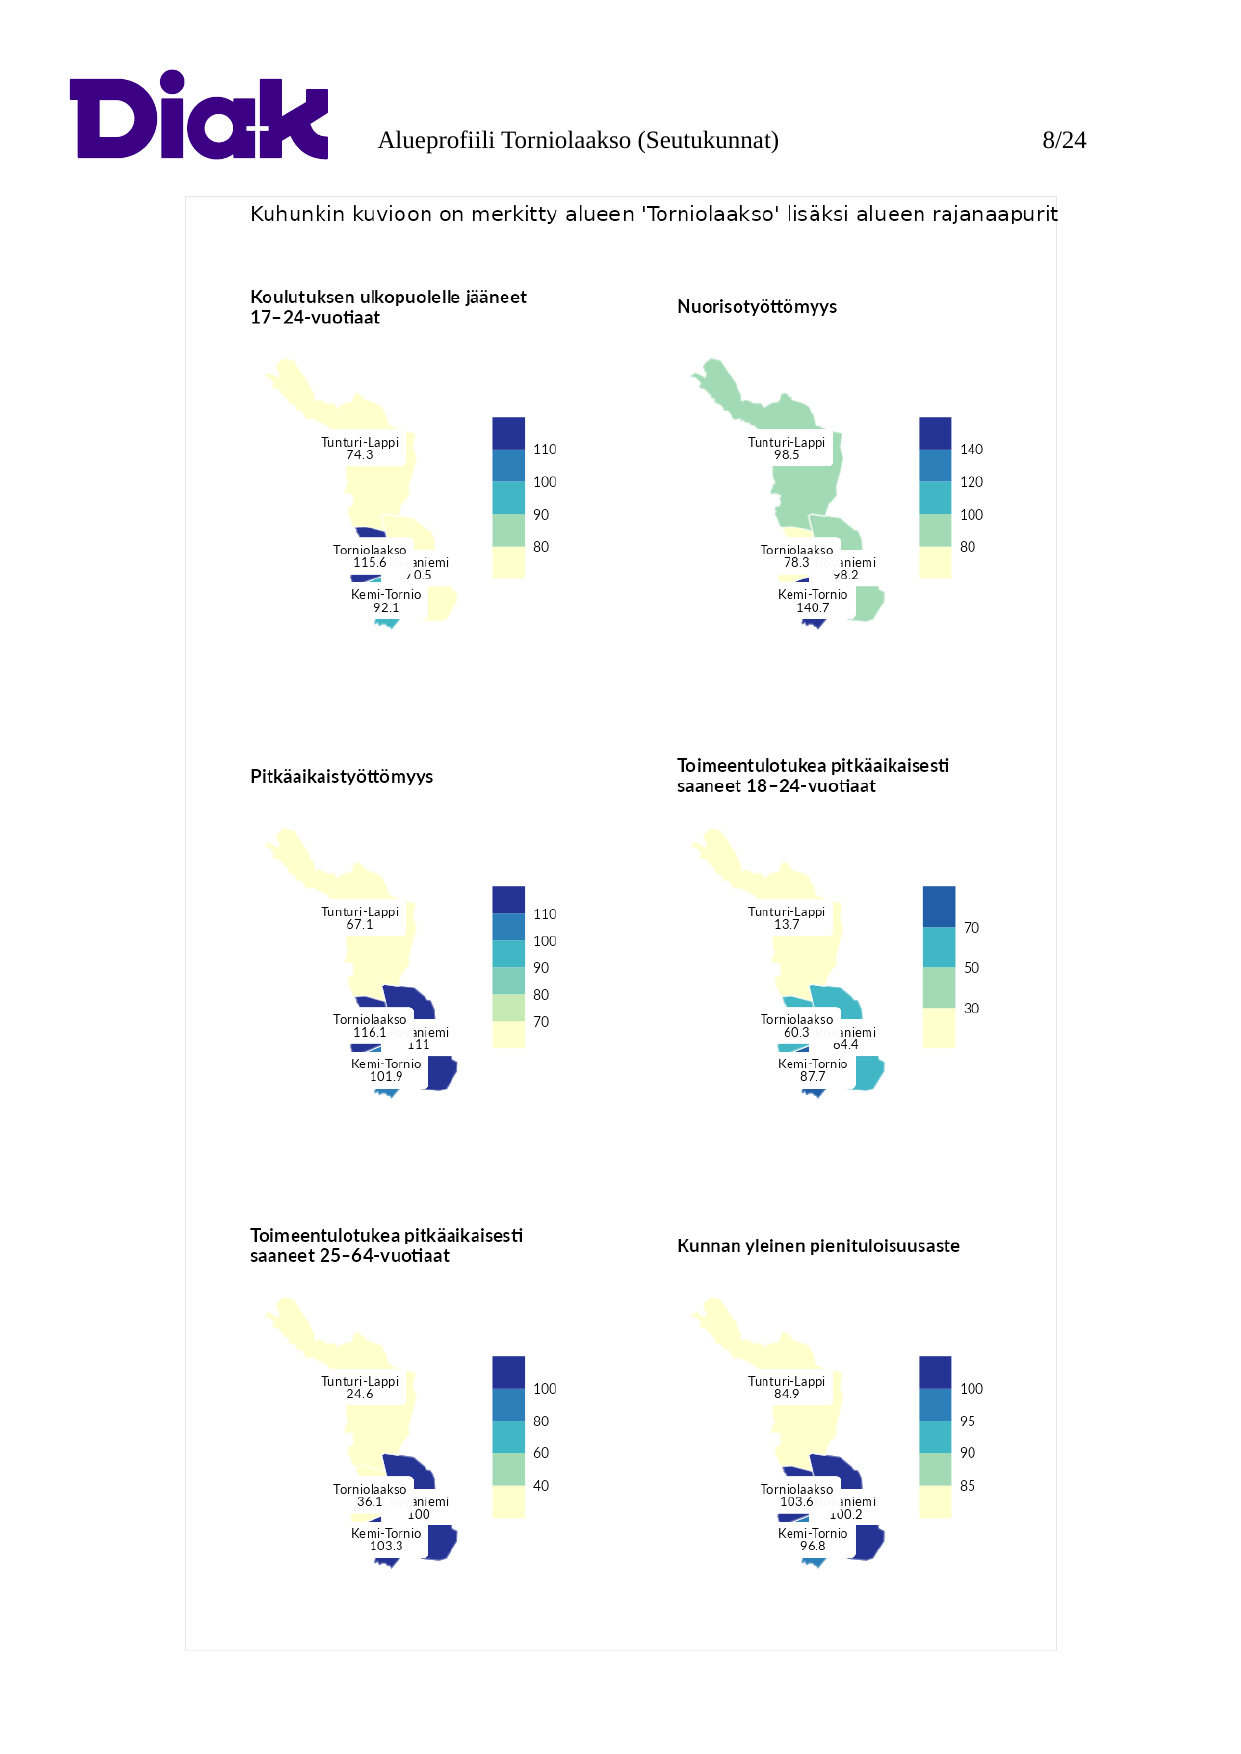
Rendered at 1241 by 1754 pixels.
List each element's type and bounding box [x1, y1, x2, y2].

picture [61, 196, 1179, 1651]
